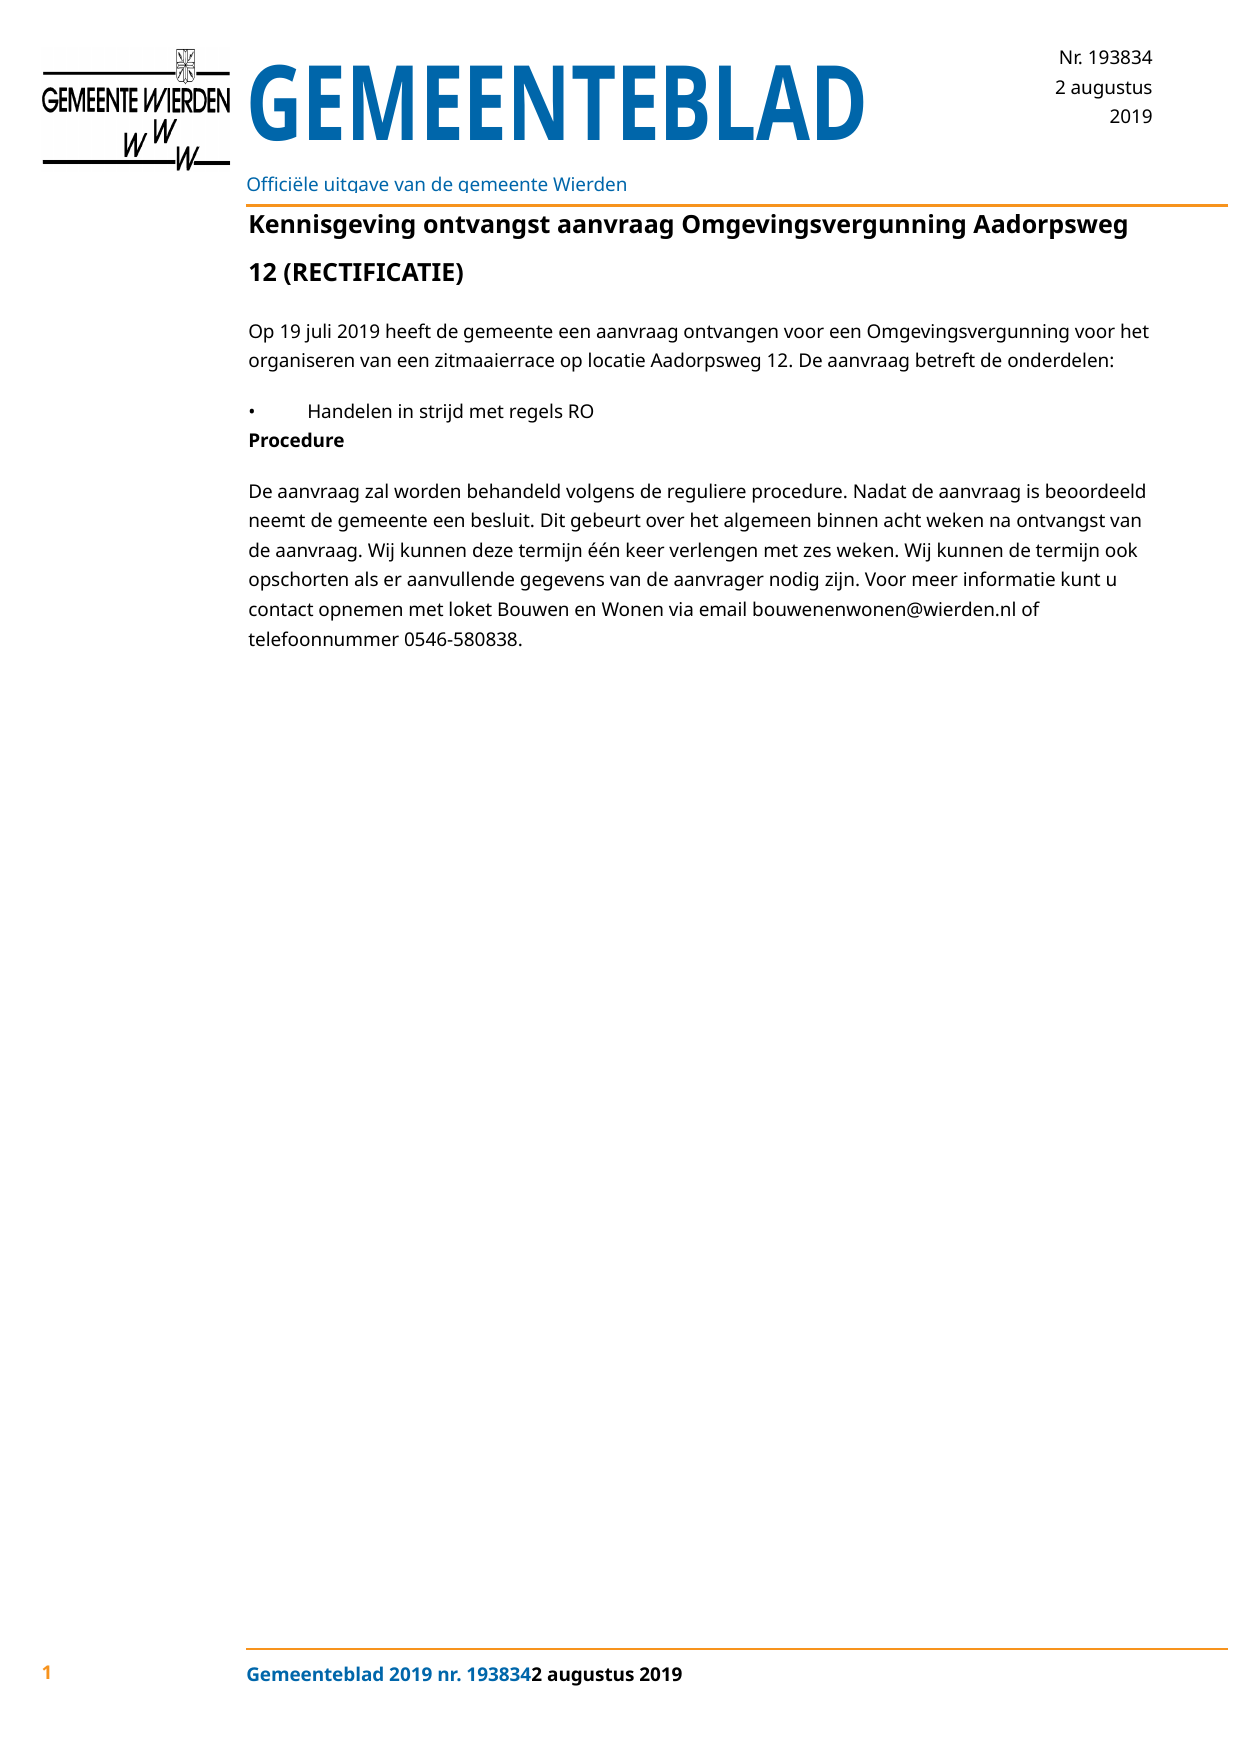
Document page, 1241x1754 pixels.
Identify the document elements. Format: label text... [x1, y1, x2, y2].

text Op 19 juli 2019 heeft de gemeente een aanvraag ontvangen voor een Omgevingsvergunning voor het organiseren van een zitmaaierrace op locatie Aadorpsweg 12. De aanvraag betreft de onderdelen: [248, 318, 1152, 373]
list Handelen in strijd met regels RO [248, 398, 1152, 424]
text Procedure [248, 427, 1152, 453]
picture [41, 47, 231, 172]
text Kennisgeving ontvangst aanvraag Omgevingsvergunning Aadorpsweg 12 (RECTIFICATIE) [248, 207, 1152, 288]
text De aanvraag zal worden behandeld volgens de reguliere procedure. Nadat de aanvraag is beoordeeld neemt de gemeente een besluit. Dit gebeurt over het algemeen binnen acht weken na ontvangst van de aanvraag. Wij kunnen deze termijn één keer verlengen met zes weken. Wij kunnen de termijn ook opschorten als er aanvullende gegevens van de aanvrager nodig zijn. Voor meer informatie kunt u contact opnemen met loket Bouwen en Wonen via email bouwenenwonen@wierden.nl of telefoonnummer 0546-580838. [248, 478, 1152, 652]
